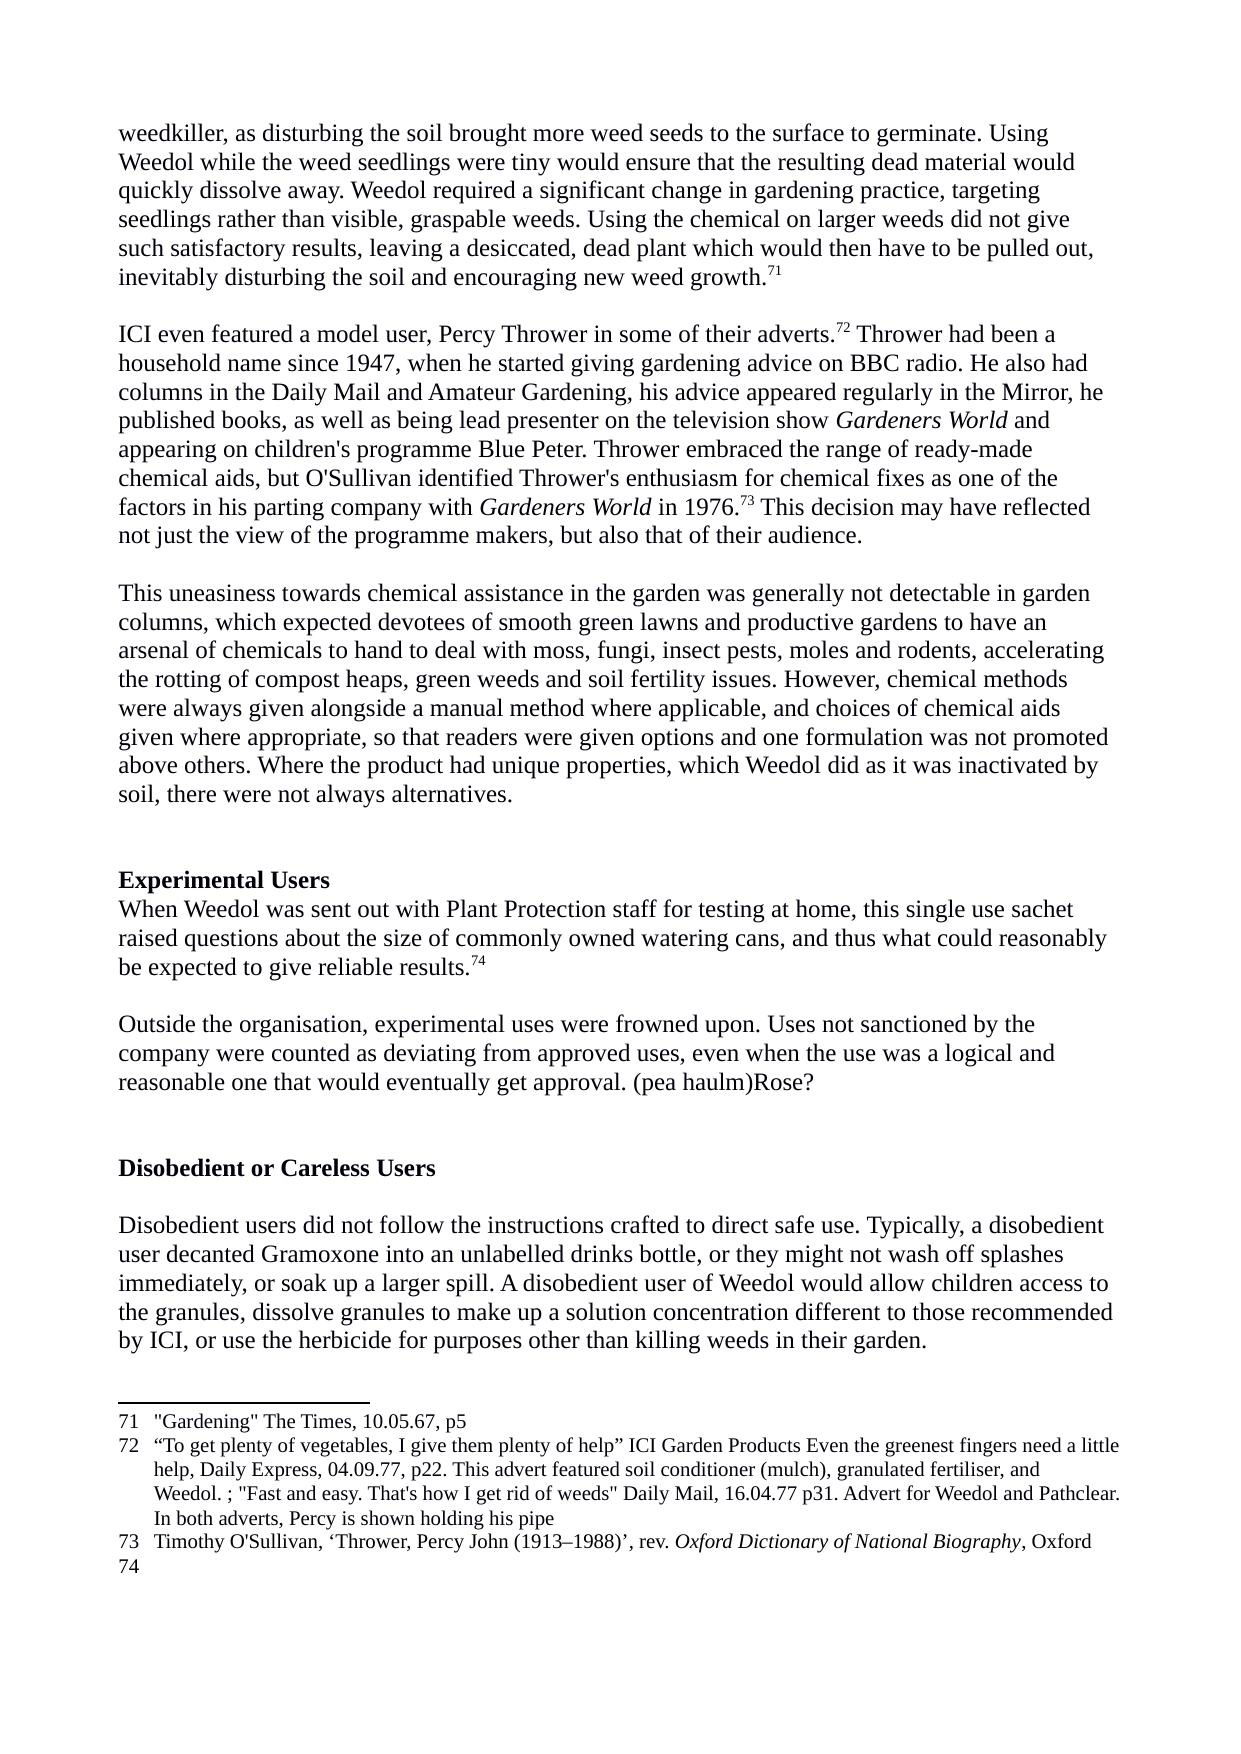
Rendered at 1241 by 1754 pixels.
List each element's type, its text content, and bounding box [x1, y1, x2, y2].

text When Weedol was sent out with Plant Protection staff for testing at home, this single use sachet raised questions about the size of commonly owned watering cans, and thus what could reasonably be expected to give reliable results. [118, 894, 1122, 981]
text ICI even featured a model user, Percy Thrower in some of their adverts. Thrower had been a household name since 1947, when he started giving gardening advice on BBC radio. He also had columns in the Daily Mail and Amateur Gardening, his advice appeared regularly in the Mirror, he published books, as well as being lead presenter on the television show Gardeners World and appearing on children's programme Blue Peter. Thrower embraced the range of ready-made chemical aids, but O'Sullivan identified Thrower's enthusiasm for chemical fixes as one of the factors in his parting company with Gardeners World in 1976. This decision may have reflected not just the view of the programme makers, but also that of their audience. [118, 319, 1122, 549]
text Experimental Users [118, 866, 1122, 894]
text "Gardening" The Times, 10.05.67, p5 [118, 1409, 1122, 1433]
text This uneasiness towards chemical assistance in the garden was generally not detectable in garden columns, which expected devotees of smooth green lawns and productive gardens to have an arsenal of chemicals to hand to deal with moss, fungi, insect pests, moles and rodents, accelerating the rotting of compost heaps, green weeds and soil fertility issues. However, chemical methods were always given alongside a manual method where applicable, and choices of chemical aids given where appropriate, so that readers were given options and one formulation was not promoted above others. Where the product had unique properties, which Weedol did as it was inactivated by soil, there were not always alternatives. [118, 578, 1122, 808]
text “To get plenty of vegetables, I give them plenty of help” ICI Garden Products Even the greenest fingers need a little help, Daily Express, 04.09.77, p22. This advert featured soil conditioner (mulch), granulated fertiliser, and Weedol. ; "Fast and easy. That's how I get rid of weeds" Daily Mail, 16.04.77 p31. Advert for Weedol and Pathclear. In both adverts, Percy is shown holding his pipe [118, 1433, 1122, 1529]
text Outside the organisation, experimental uses were frowned upon. Uses not sanctioned by the company were counted as deviating from approved uses, even when the use was a logical and reasonable one that would eventually get approval. (pea haulm)Rose? [118, 1009, 1122, 1096]
text weedkiller, as disturbing the soil brought more weed seeds to the surface to germinate. Using Weedol while the weed seedlings were tiny would ensure that the resulting dead material would quickly dissolve away. Weedol required a significant change in gardening practice, targeting seedlings rather than visible, graspable weeds. Using the chemical on larger weeds did not give such satisfactory results, leaving a desiccated, dead plant which would then have to be pulled out, inevitably disturbing the soil and encouraging new weed growth. [118, 118, 1122, 291]
text Disobedient users did not follow the instructions crafted to direct safe use. Typically, a disobedient user decanted Gramoxone into an unlabelled drinks bottle, or they might not wash off splashes immediately, or soak up a larger spill. A disobedient user of Weedol would allow children access to the granules, dissolve granules to make up a solution concentration different to those recommended by ICI, or use the herbicide for purposes other than killing weeds in their garden. [118, 1211, 1122, 1354]
text Disobedient or Careless Users [118, 1153, 1122, 1182]
text Timothy O'Sullivan, ‘Thrower, Percy John (1913–1988)’, rev. Oxford Dictionary of National Biography, Oxford [118, 1529, 1122, 1553]
